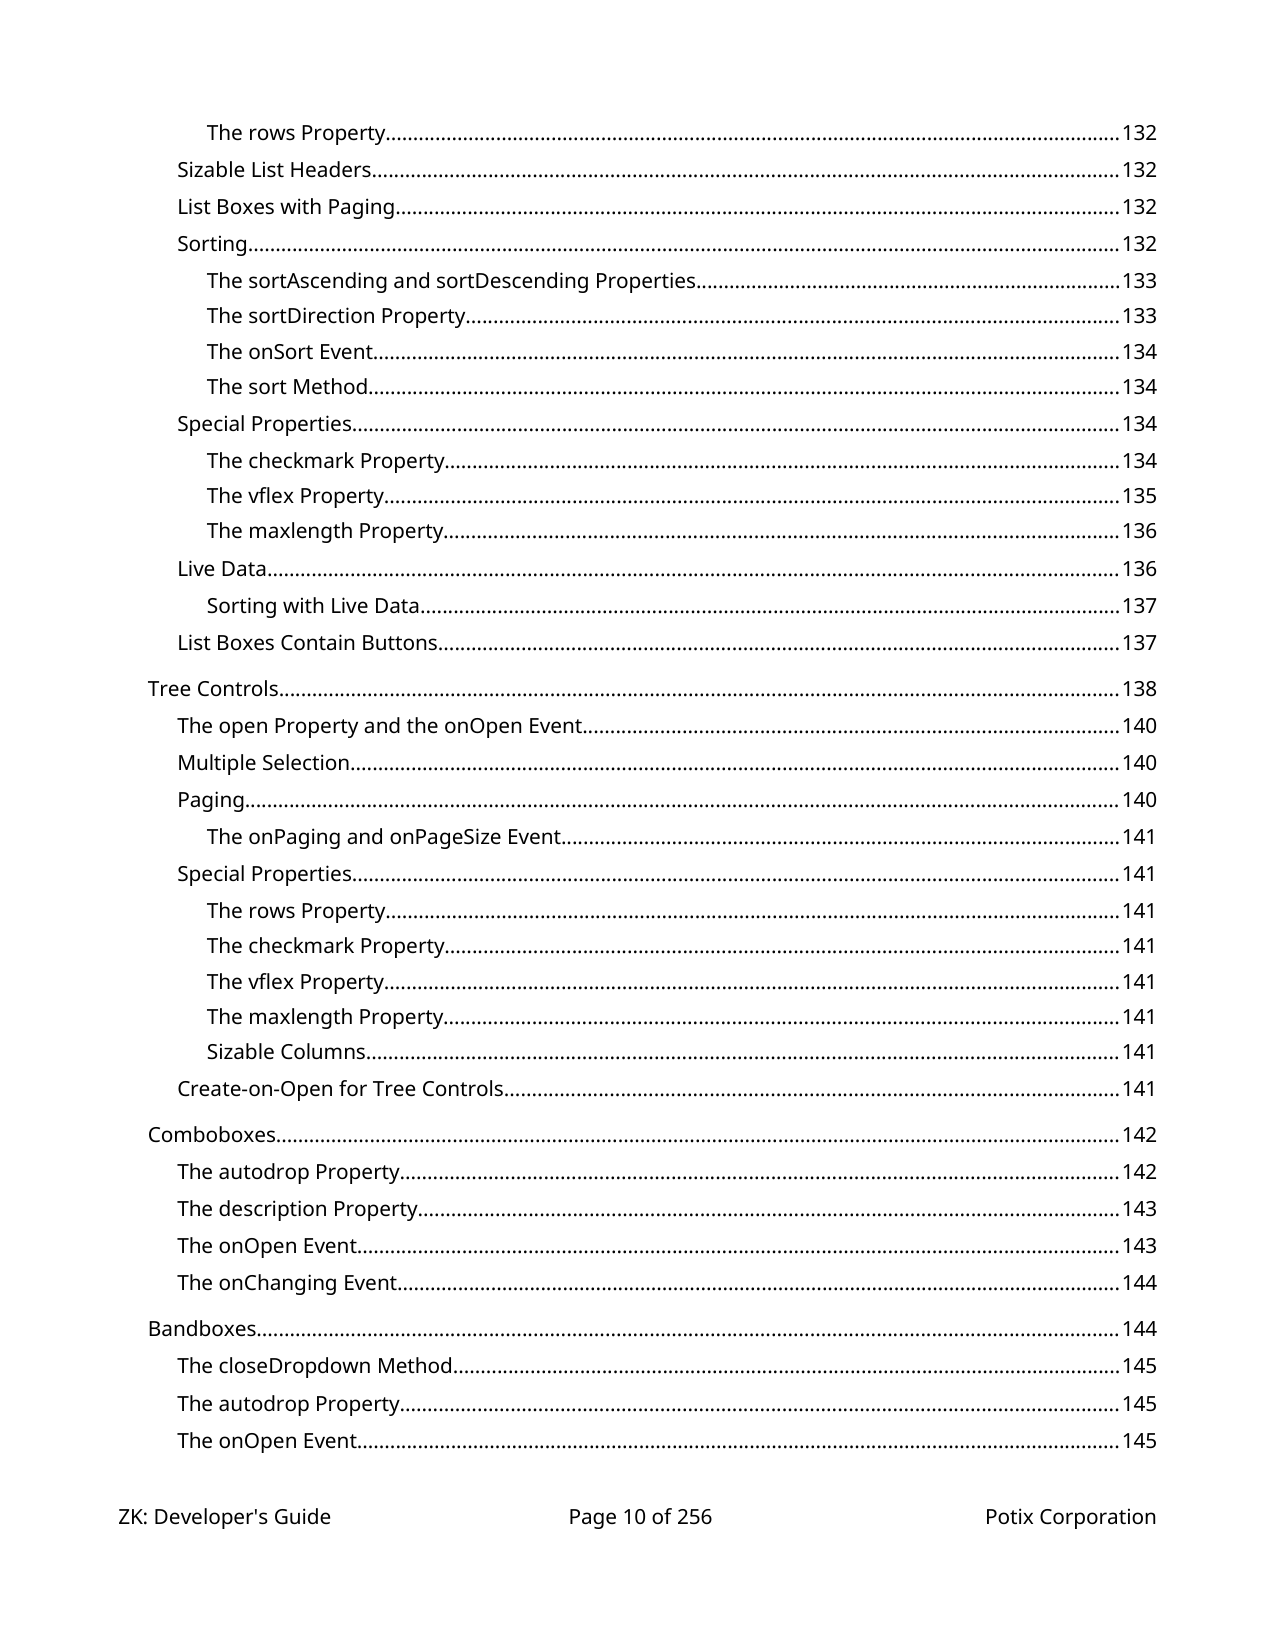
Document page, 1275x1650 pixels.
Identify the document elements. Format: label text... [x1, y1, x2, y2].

text The rows Property 141 [207, 896, 1157, 924]
text The vflex Property 135 [207, 481, 1157, 510]
text The autodrop Property 145 [177, 1389, 1157, 1417]
text Sizable List Headers 132 [177, 155, 1157, 183]
text Sorting with Live Data 137 [207, 591, 1157, 619]
text The onOpen Event 143 [177, 1231, 1157, 1260]
text Special Properties 141 [177, 859, 1157, 887]
text Multiple Selection 140 [177, 748, 1157, 776]
text The autodrop Property 142 [177, 1157, 1157, 1186]
text The description Property 143 [177, 1194, 1157, 1223]
text The checkmark Property 134 [207, 446, 1157, 474]
text The open Property and the onOpen Event 140 [177, 711, 1157, 739]
text Tree Controls 138 [148, 674, 1157, 702]
text The onPaging and onPageSize Event 141 [207, 822, 1157, 850]
text The maxlength Property 136 [207, 517, 1157, 545]
text Sorting 132 [177, 229, 1157, 258]
text Comboboxes 142 [148, 1120, 1157, 1148]
text Sizable Columns 141 [207, 1037, 1157, 1065]
text Live Data 136 [177, 554, 1157, 582]
text Special Properties 134 [177, 409, 1157, 437]
text The sortAscending and sortDescending Properties 133 [207, 266, 1157, 295]
text The checkmark Property 141 [207, 932, 1157, 960]
text The sortDirection Property 133 [207, 302, 1157, 330]
text List Boxes with Paging 132 [177, 192, 1157, 221]
text Create-on-Open for Tree Controls 141 [177, 1074, 1157, 1102]
text The sort Method 134 [207, 372, 1157, 400]
text The onSort Event 134 [207, 337, 1157, 365]
text The onOpen Event 145 [177, 1426, 1157, 1454]
text The maxlength Property 141 [207, 1002, 1157, 1030]
text The vflex Property 141 [207, 967, 1157, 995]
text List Boxes Contain Buttons 137 [177, 628, 1157, 656]
text The closeDropdown Method 145 [177, 1352, 1157, 1380]
text Bandboxes 144 [148, 1314, 1157, 1343]
text The onChanging Event 144 [177, 1268, 1157, 1297]
text The rows Property 132 [207, 118, 1157, 146]
text Paging 140 [177, 785, 1157, 813]
